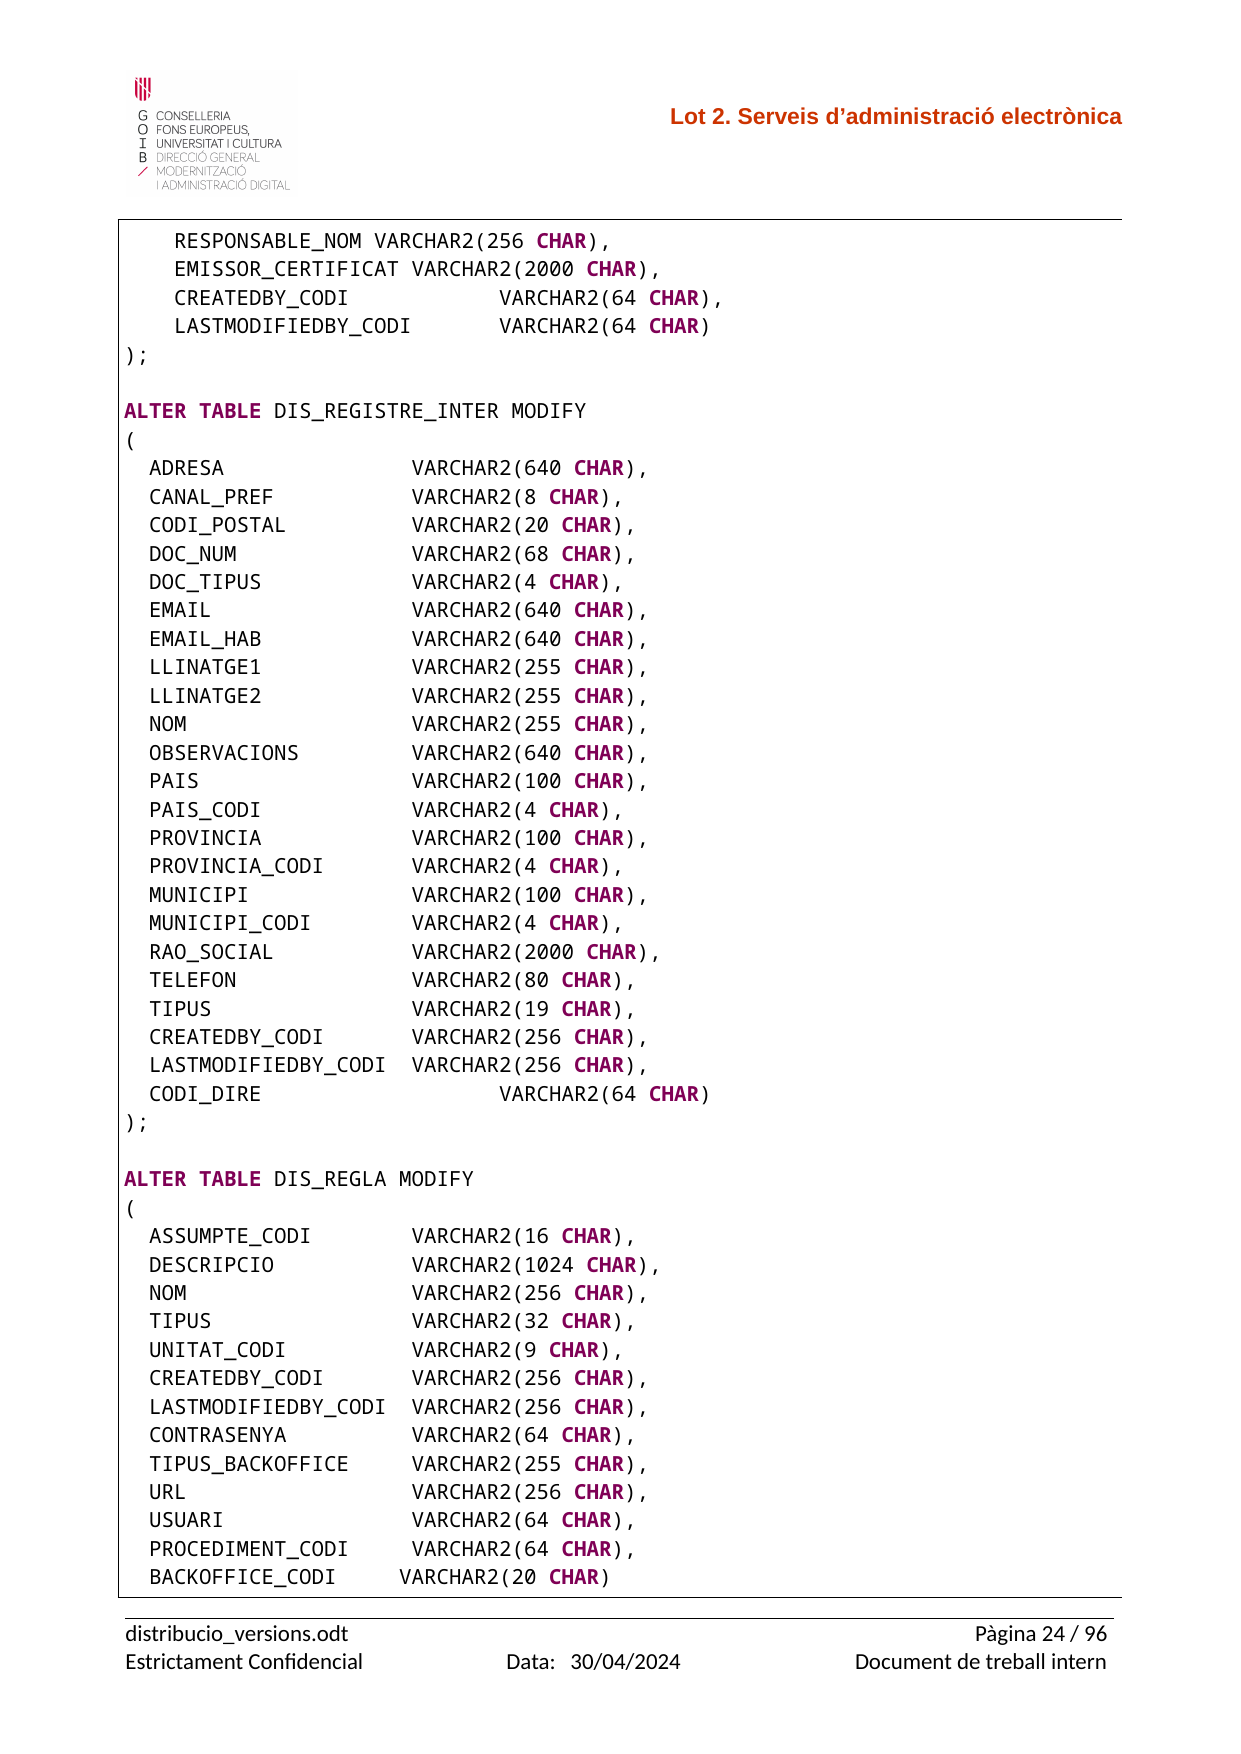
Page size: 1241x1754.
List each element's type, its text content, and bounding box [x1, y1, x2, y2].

picture [126, 70, 299, 197]
table_header RESPONSABLE_NOM VARCHAR2(256 CHAR), EMISSOR_CERTIFICAT VARCHAR2(2000 CHAR), CREATEDBY_CODI VARCHAR2(64 CHAR), LASTMODIFIEDBY_CODI VARCHAR2(64 CHAR) ); ALTER TABLE DIS_REGISTRE_INTER MODIFY ( ADRESA VARCHAR2(640 CHAR), CANAL_PREF VARCHAR2(8 CHAR), CODI_POSTAL VARCHAR2(20 CHAR), DOC_NUM VARCHAR2(68 CHAR), DOC_TIPUS VARCHAR2(4 CHAR), EMAIL VARCHAR2(640 CHAR), EMAIL_HAB VARCHAR2(640 CHAR), LLINATGE1 VARCHAR2(255 CHAR), LLINATGE2 VARCHAR2(255 CHAR), NOM VARCHAR2(255 CHAR), OBSERVACIONS VARCHAR2(640 CHAR), PAIS VARCHAR2(100 CHAR), PAIS_CODI VARCHAR2(4 CHAR), PROVINCIA VARCHAR2(100 CHAR), PROVINCIA_CODI VARCHAR2(4 CHAR), MUNICIPI VARCHAR2(100 CHAR), MUNICIPI_CODI VARCHAR2(4 CHAR), RAO_SOCIAL VARCHAR2(2000 CHAR), TELEFON VARCHAR2(80 CHAR), TIPUS VARCHAR2(19 CHAR), CREATEDBY_CODI VARCHAR2(256 CHAR), LASTMODIFIEDBY_CODI VARCHAR2(256 CHAR), CODI_DIRE VARCHAR2(64 CHAR) ); ALTER TABLE DIS_REGLA MODIFY ( ASSUMPTE_CODI VARCHAR2(16 CHAR), DESCRIPCIO VARCHAR2(1024 CHAR), NOM VARCHAR2(256 CHAR), TIPUS VARCHAR2(32 CHAR), UNITAT_CODI VARCHAR2(9 CHAR), CREATEDBY_CODI VARCHAR2(256 CHAR), LASTMODIFIEDBY_CODI VARCHAR2(256 CHAR), CONTRASENYA VARCHAR2(64 CHAR), TIPUS_BACKOFFICE VARCHAR2(255 CHAR), URL VARCHAR2(256 CHAR), USUARI VARCHAR2(64 CHAR), PROCEDIMENT_CODI VARCHAR2(64 CHAR), BACKOFFICE_CODI VARCHAR2(20 CHAR) [119, 220, 1122, 1597]
